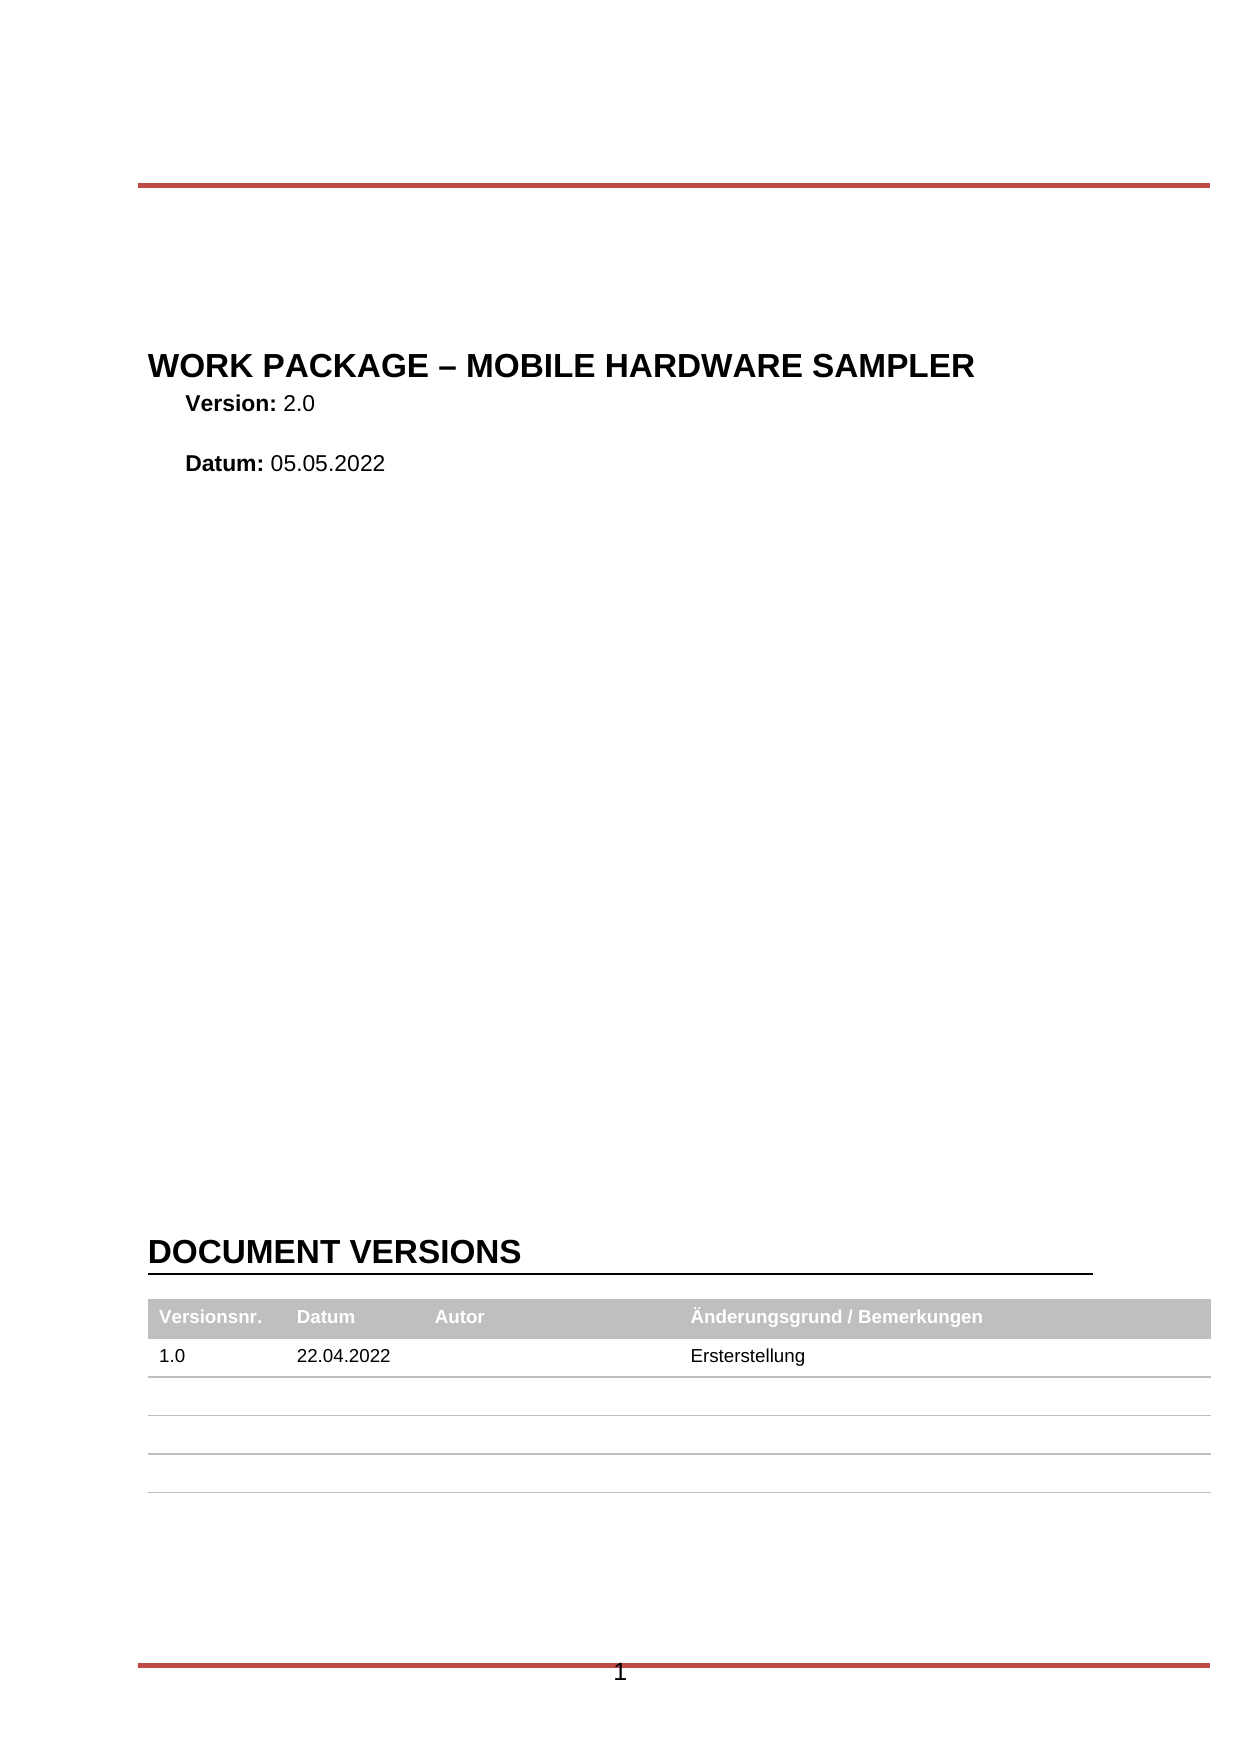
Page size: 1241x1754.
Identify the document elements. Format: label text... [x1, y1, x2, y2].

table_cell [423, 1416, 679, 1453]
table_cell [148, 1455, 285, 1491]
table_cell 1.0 [148, 1339, 285, 1376]
table_cell [423, 1378, 679, 1414]
table_header Versionsnr. [148, 1299, 285, 1338]
table_cell [679, 1455, 1211, 1491]
table_cell [679, 1378, 1211, 1414]
table_cell [423, 1455, 679, 1491]
table_cell [285, 1416, 423, 1453]
table_cell [148, 1378, 285, 1414]
table_cell [679, 1416, 1211, 1453]
text work package – Mobile Hardware Sampler [148, 346, 1093, 384]
text Version: 2.0 [185, 390, 1093, 416]
table_cell [285, 1455, 423, 1491]
table_header Autor [423, 1299, 679, 1338]
table_cell [423, 1339, 679, 1376]
table_header Änderungsgrund / Bemerkungen [679, 1299, 1211, 1338]
table_cell [285, 1378, 423, 1414]
text document versions [148, 1232, 1093, 1273]
table_header Datum [285, 1299, 423, 1338]
table_cell [148, 1416, 285, 1453]
text Datum: 05.05.2022 [185, 450, 1093, 477]
table_cell 22.04.2022 [285, 1339, 423, 1376]
table_cell Ersterstellung [679, 1339, 1211, 1376]
